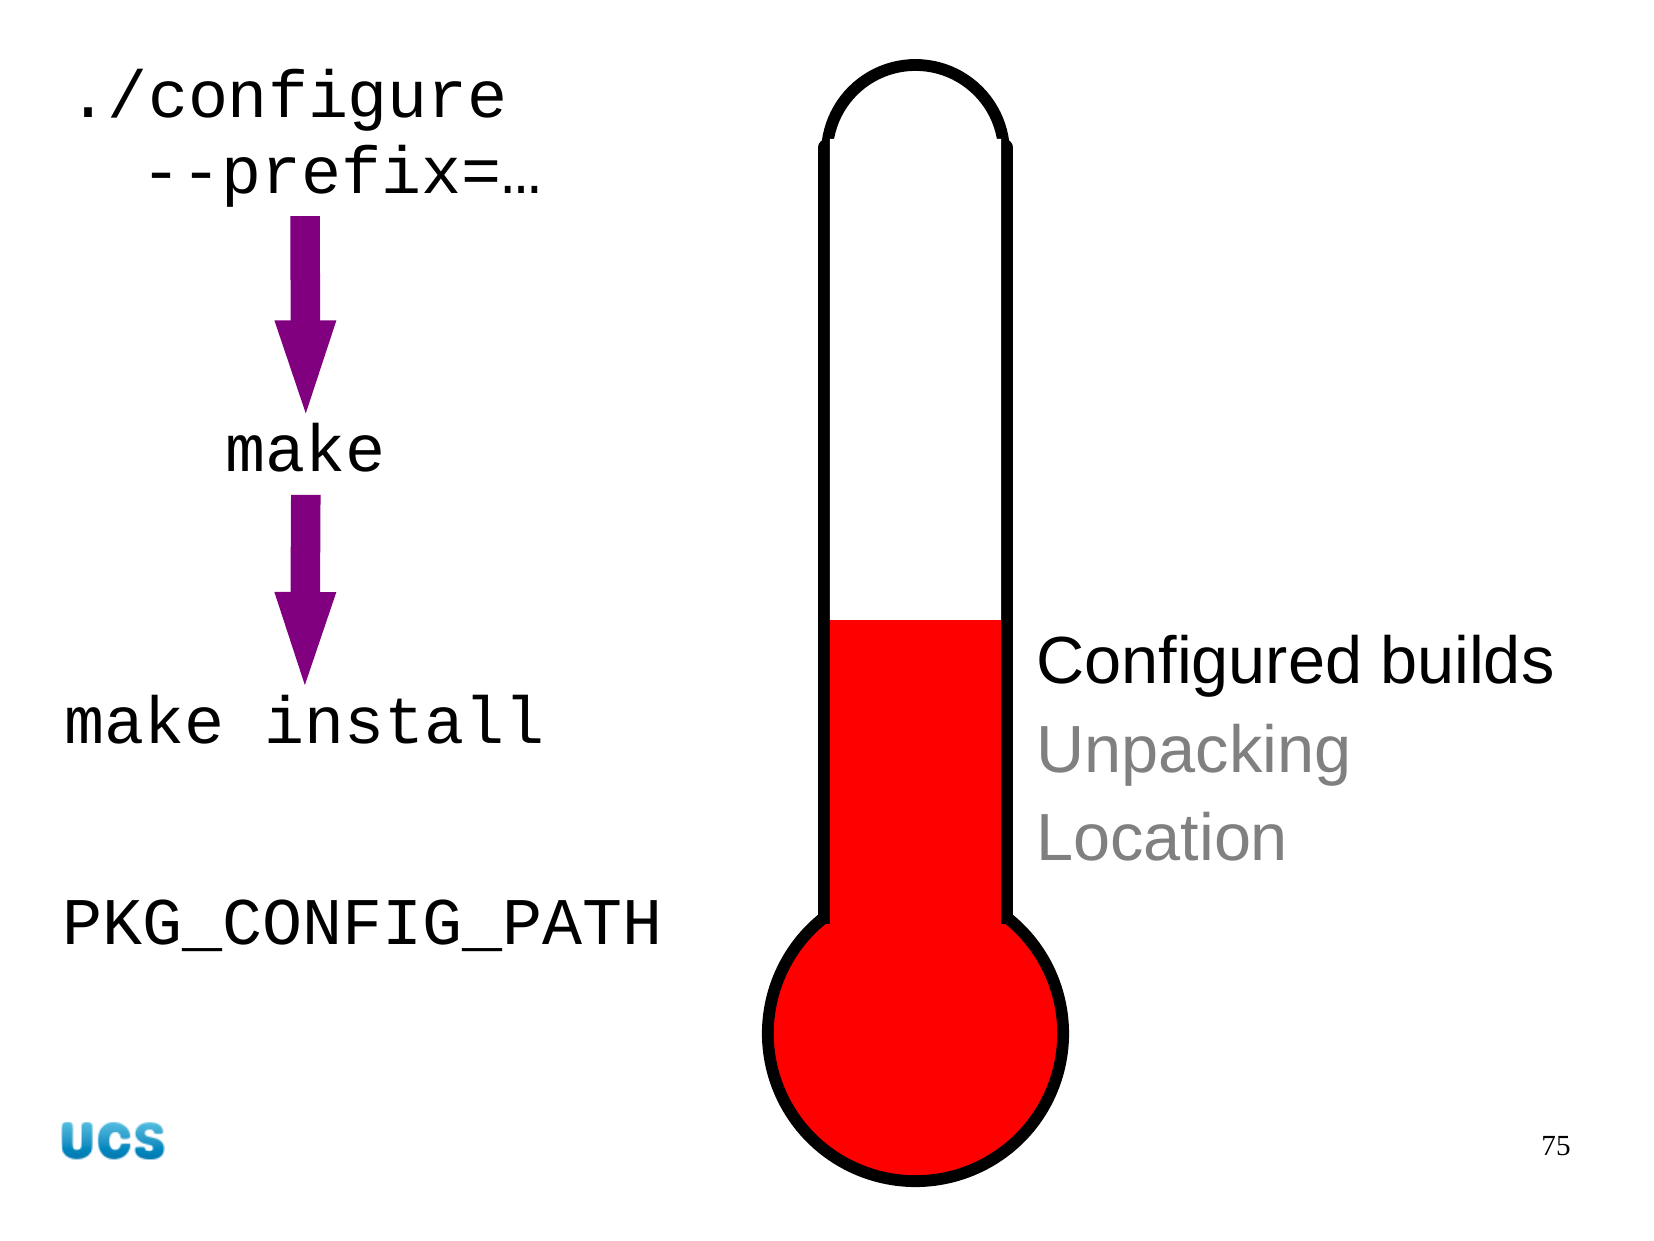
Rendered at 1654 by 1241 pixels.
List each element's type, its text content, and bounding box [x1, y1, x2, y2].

text_box [767, 64, 1064, 1182]
text_box PKG_CONFIG_PATH [59, 885, 666, 968]
text_box ./configure --prefix=… [65, 59, 545, 217]
text_box Unpacking [1033, 708, 1356, 790]
text_box Configured builds [1033, 620, 1561, 701]
text_box Location [1033, 797, 1293, 878]
picture [61, 1121, 165, 1161]
text_box make [222, 413, 389, 495]
text_box make install [61, 685, 548, 767]
